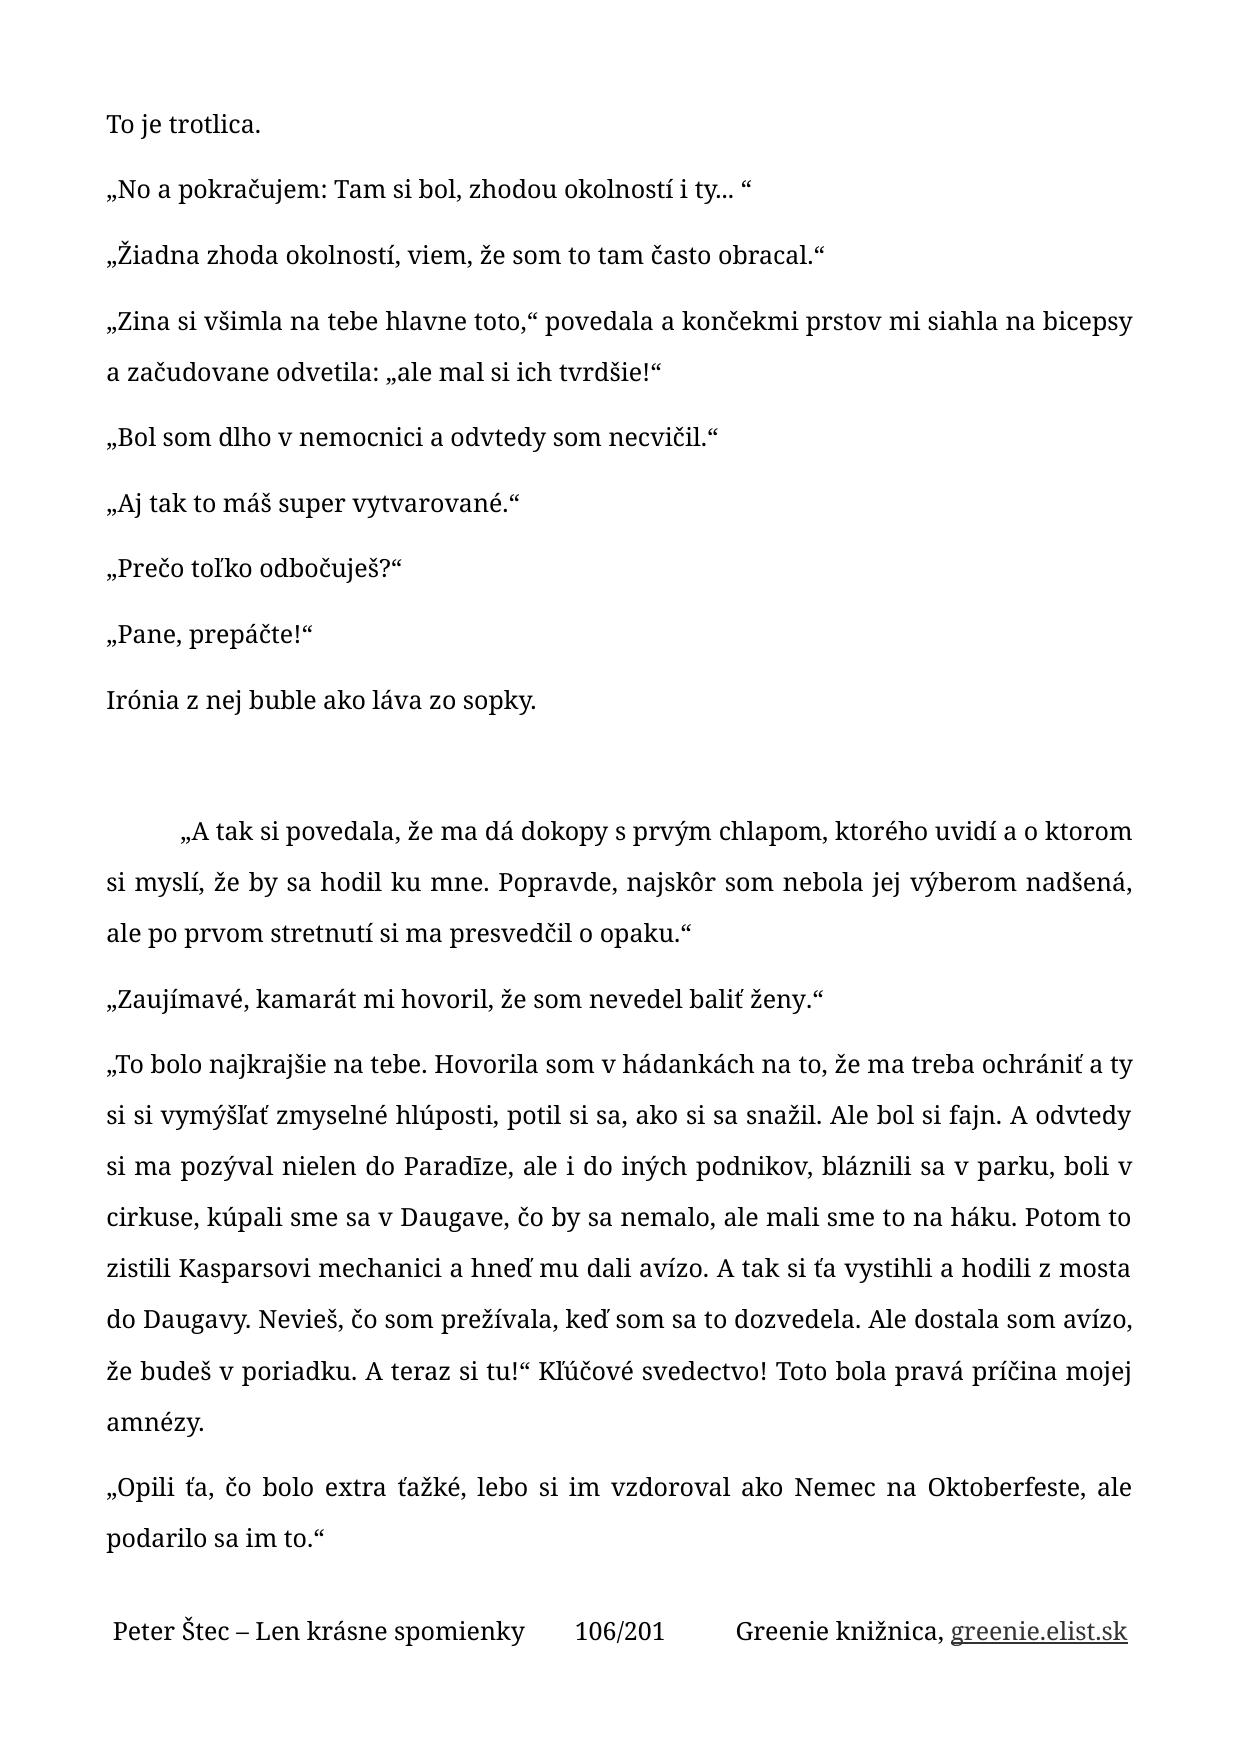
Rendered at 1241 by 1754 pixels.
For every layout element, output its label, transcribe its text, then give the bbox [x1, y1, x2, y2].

text „Prečo toľko odbočuješ?“ [106, 551, 1134, 585]
text „A tak si povedala, že ma dá dokopy s prvým chlapom, ktorého uvidí a o ktorom si myslí, že by sa hodil ku mne. Popravde, najskôr som nebola jej výberom nadšená, ale po prvom stretnutí si ma presvedčil o opaku.“ [106, 813, 1134, 950]
text „Opili ťa, čo bolo extra ťažké, lebo si im vzdoroval ako Nemec na Oktoberfeste, ale podarilo sa im to.“ [106, 1470, 1134, 1555]
text „Bol som dlho v nemocnici a odvtedy som necvičil.“ [106, 420, 1134, 454]
text To je trotlica. [106, 106, 1134, 140]
text „Aj tak to máš super vytvarované.“ [106, 485, 1134, 519]
text „To bolo najkrajšie na tebe. Hovorila som v hádankách na to, že ma treba ochrániť a ty si si vymýšľať zmyselné hlúposti, potil si sa, ako si sa snažil. Ale bol si fajn. A odvtedy si ma pozýval nielen do Paradīze, ale i do iných podnikov, bláznili sa v parku, boli v cirkuse, kúpali sme sa v Daugave, čo by sa nemalo, ale mali sme to na háku. Potom to zistili Kasparsovi mechanici a hneď mu dali avízo. A tak si ťa vystihli a hodili z mosta do Daugavy. Nevieš, čo som prežívala, keď som sa to dozvedela. Ale dostala som avízo, že budeš v poriadku. A teraz si tu!“ Kľúčové svedectvo! Toto bola pravá príčina mojej amnézy. [106, 1047, 1134, 1438]
text „Zina si všimla na tebe hlavne toto,“ povedala a končekmi prstov mi siahla na bicepsy a začudovane odvetila: „ale mal si ich tvrdšie!“ [106, 303, 1134, 388]
text „Zaujímavé, kamarát mi hovoril, že som nevedel baliť ženy.“ [106, 981, 1134, 1015]
text „No a pokračujem: Tam si bol, zhodou okolností i ty... “ [106, 172, 1134, 206]
text „Žiadna zhoda okolností, viem, že som to tam často obracal.“ [106, 237, 1134, 272]
text Irónia z nej buble ako láva zo sopky. [106, 682, 1134, 716]
text „Pane, prepáčte!“ [106, 617, 1134, 651]
